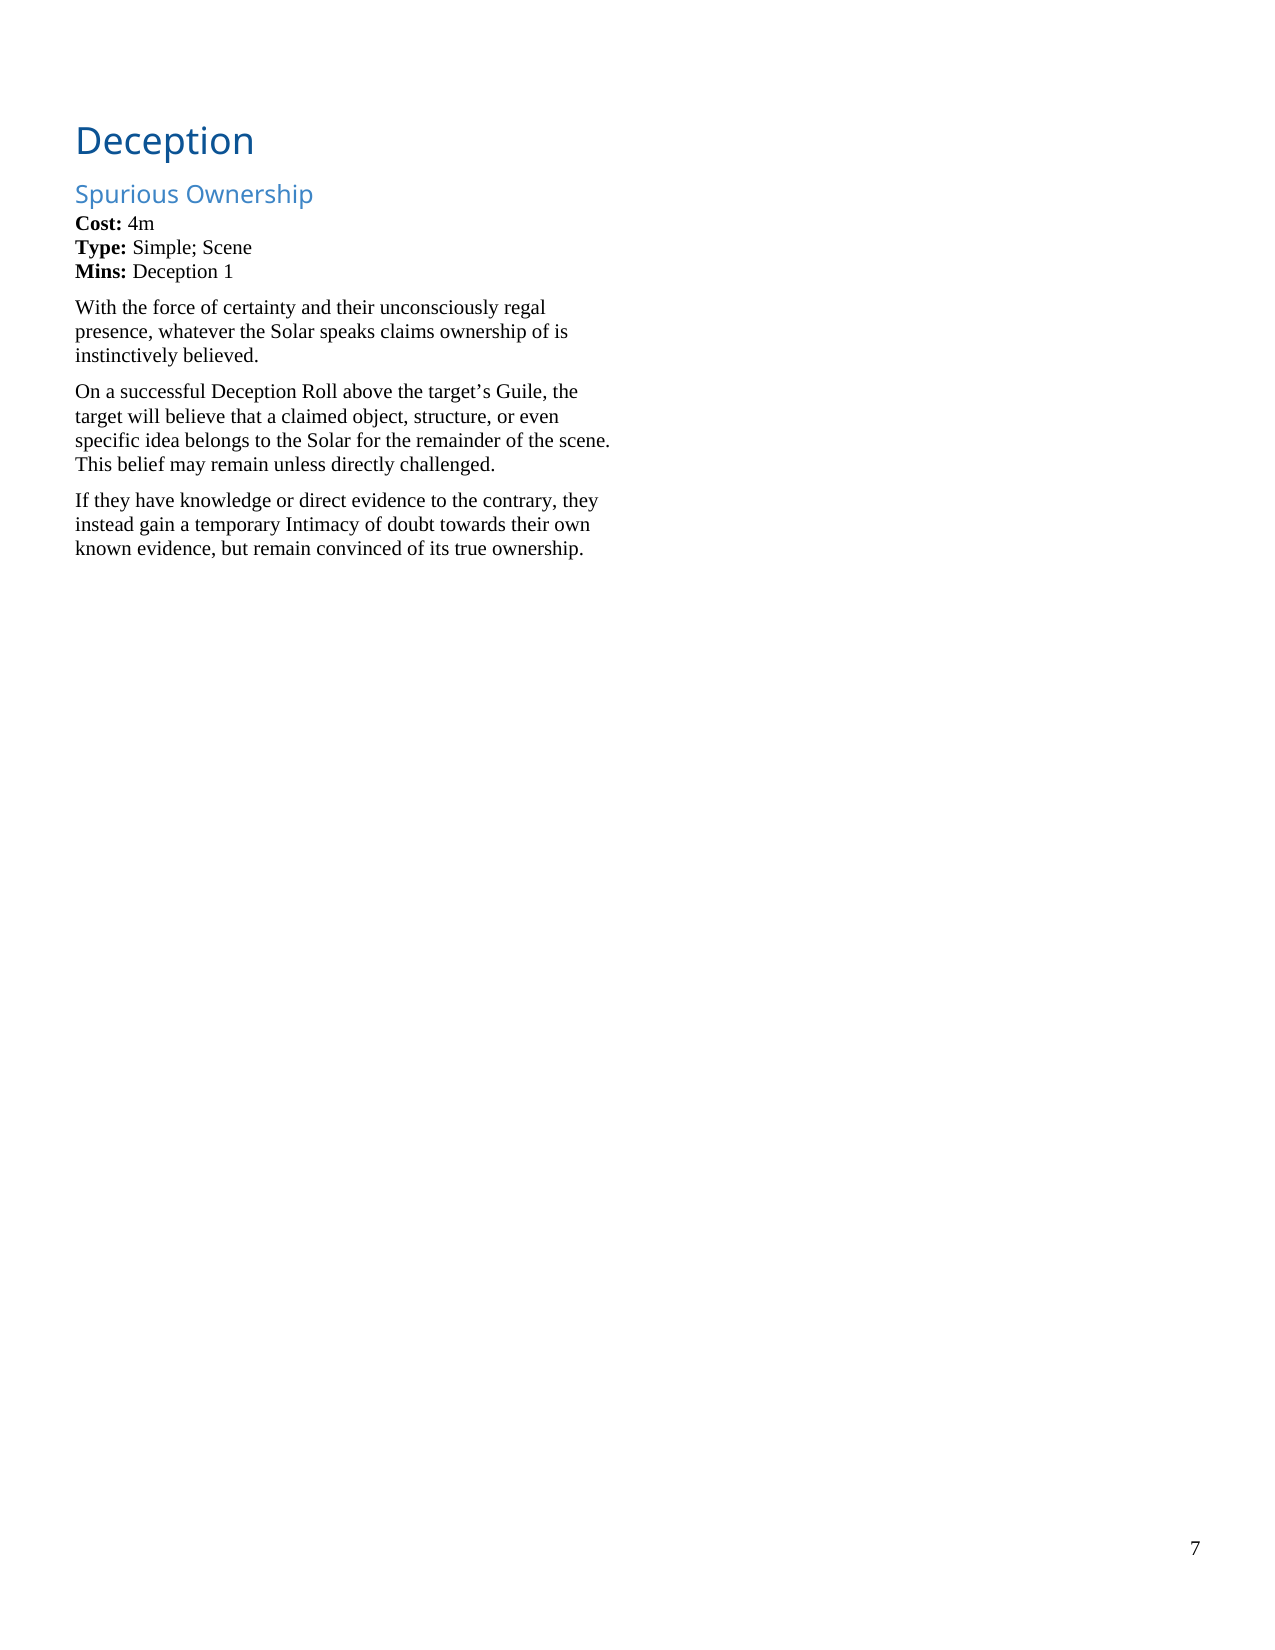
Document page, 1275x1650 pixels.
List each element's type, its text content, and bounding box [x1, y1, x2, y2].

text With the force of certainty and their unconsciously regal presence, whatever the Solar speaks claims ownership of is instinctively believed. [75, 295, 628, 367]
text If they have knowledge or direct evidence to the contrary, they instead gain a temporary Intimacy of doubt towards their own known evidence, but remain convinced of its true ownership. [75, 488, 628, 560]
subtitle Spurious Ownership [75, 177, 628, 211]
text Cost: 4m Type: Simple; Scene Mins: Deception 1 [75, 211, 628, 283]
text On a successful Deception Roll above the target’s Guile, the target will believe that a claimed object, structure, or even specific idea belongs to the Solar for the remainder of the scene. This belief may remain unless directly challenged. [75, 379, 628, 476]
subtitle Deception [75, 114, 628, 165]
